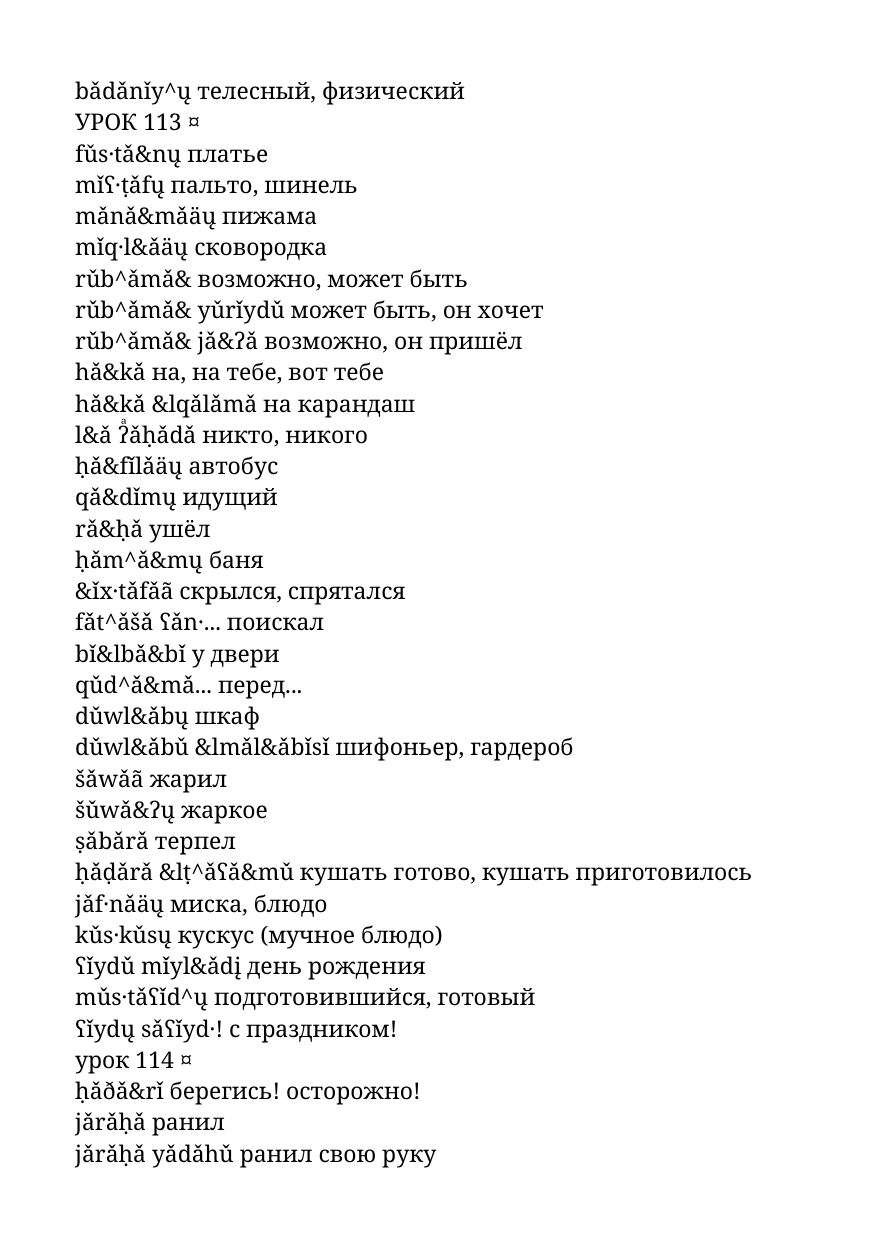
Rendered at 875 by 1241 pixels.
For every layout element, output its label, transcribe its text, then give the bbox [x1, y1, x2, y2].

text hǎ&kǎ &lqǎlǎmǎ на карандаш‎ [75, 387, 799, 419]
text rǔb^ǎmǎ& jǎ&ʔǎ возможно, он пришёл‎ [75, 325, 799, 356]
text ḥǎḍǎrǎ &lṭ^ǎʕǎ&mǔ кушать го­тово, кушать приготовилось‎ [75, 856, 799, 887]
text šǎwǎã жарил ‎ [75, 762, 799, 794]
text dǔwl&ǎbų шкаф‎ [75, 700, 799, 731]
text ḥǎm^ǎ&mų баня‎ [75, 544, 799, 575]
text qǔd^ǎ&mǎ... перед...‎ [75, 669, 799, 700]
text mǎnǎ&mǎäų пижама ‎ [75, 200, 799, 231]
text УРОК 113‎ ¤ [75, 106, 799, 137]
text fǔs·tǎ&nų платье‎ [75, 137, 799, 169]
text ṣǎbǎrǎ терпел‎ [75, 825, 799, 856]
text ʕǐydų sǎʕǐyd·! с праздни­ком!‎ [75, 1012, 799, 1044]
text bǎdǎnǐy^ų телесный, физиче­ский‎ [75, 75, 799, 106]
text jǎrǎḥǎ ранил‎ [75, 1106, 799, 1137]
text rǔb^ǎmǎ& возможно, может быть‎ [75, 262, 799, 294]
text ʕǐydǔ mǐyl&ǎdį день рожде­ния‎ [75, 950, 799, 981]
text mǔs·tǎʕǐd^ų подготовивший­ся, готовый‎ [75, 981, 799, 1012]
text jǎf·nǎäų миска, блюдо‎ [75, 887, 799, 919]
text l&ǎ ʔͣǎḥǎdǎ никто, никого ‎ [75, 419, 799, 450]
text šǔwǎ&ʔų жаркое‎ [75, 794, 799, 825]
text fǎt^ǎšǎ ʕǎn·... поискал‎ [75, 606, 799, 637]
text mǐʕ·ṭǎfų пальто, шинель ‎ [75, 169, 799, 200]
text qǎ&dǐmų идущий‎ [75, 481, 799, 512]
text урок 114‎ ¤ [75, 1044, 799, 1075]
text rǎ&ḥǎ ушёл‎ [75, 512, 799, 544]
text bǐ&lbǎ&bǐ у двери‎ [75, 637, 799, 669]
text kǔs·kǔsų кускус (мучное блюдо)‎ [75, 919, 799, 950]
text ḥǎðǎ&rǐ берегись! осторож­но!‎ [75, 1075, 799, 1106]
text jǎrǎḥǎ yǎdǎhǔ ранил свою руку‎ [75, 1137, 799, 1169]
text hǎ&kǎ на, на тебе, вот тебе‎ [75, 356, 799, 387]
text mǐq·l&ǎäų сковородка‎ [75, 231, 799, 262]
text &ǐx·tǎfǎã скрылся, спрятал­ся‎ [75, 575, 799, 606]
text dǔwl&ǎbǔ &lmǎl&ǎbǐsǐ ши­фоньер, гардероб‎ [75, 731, 799, 762]
text rǔb^ǎmǎ& yǔrǐydǔ может быть, он хочет‎ [75, 294, 799, 325]
text ḥǎ&fǐlǎäų автобус‎ [75, 450, 799, 481]
